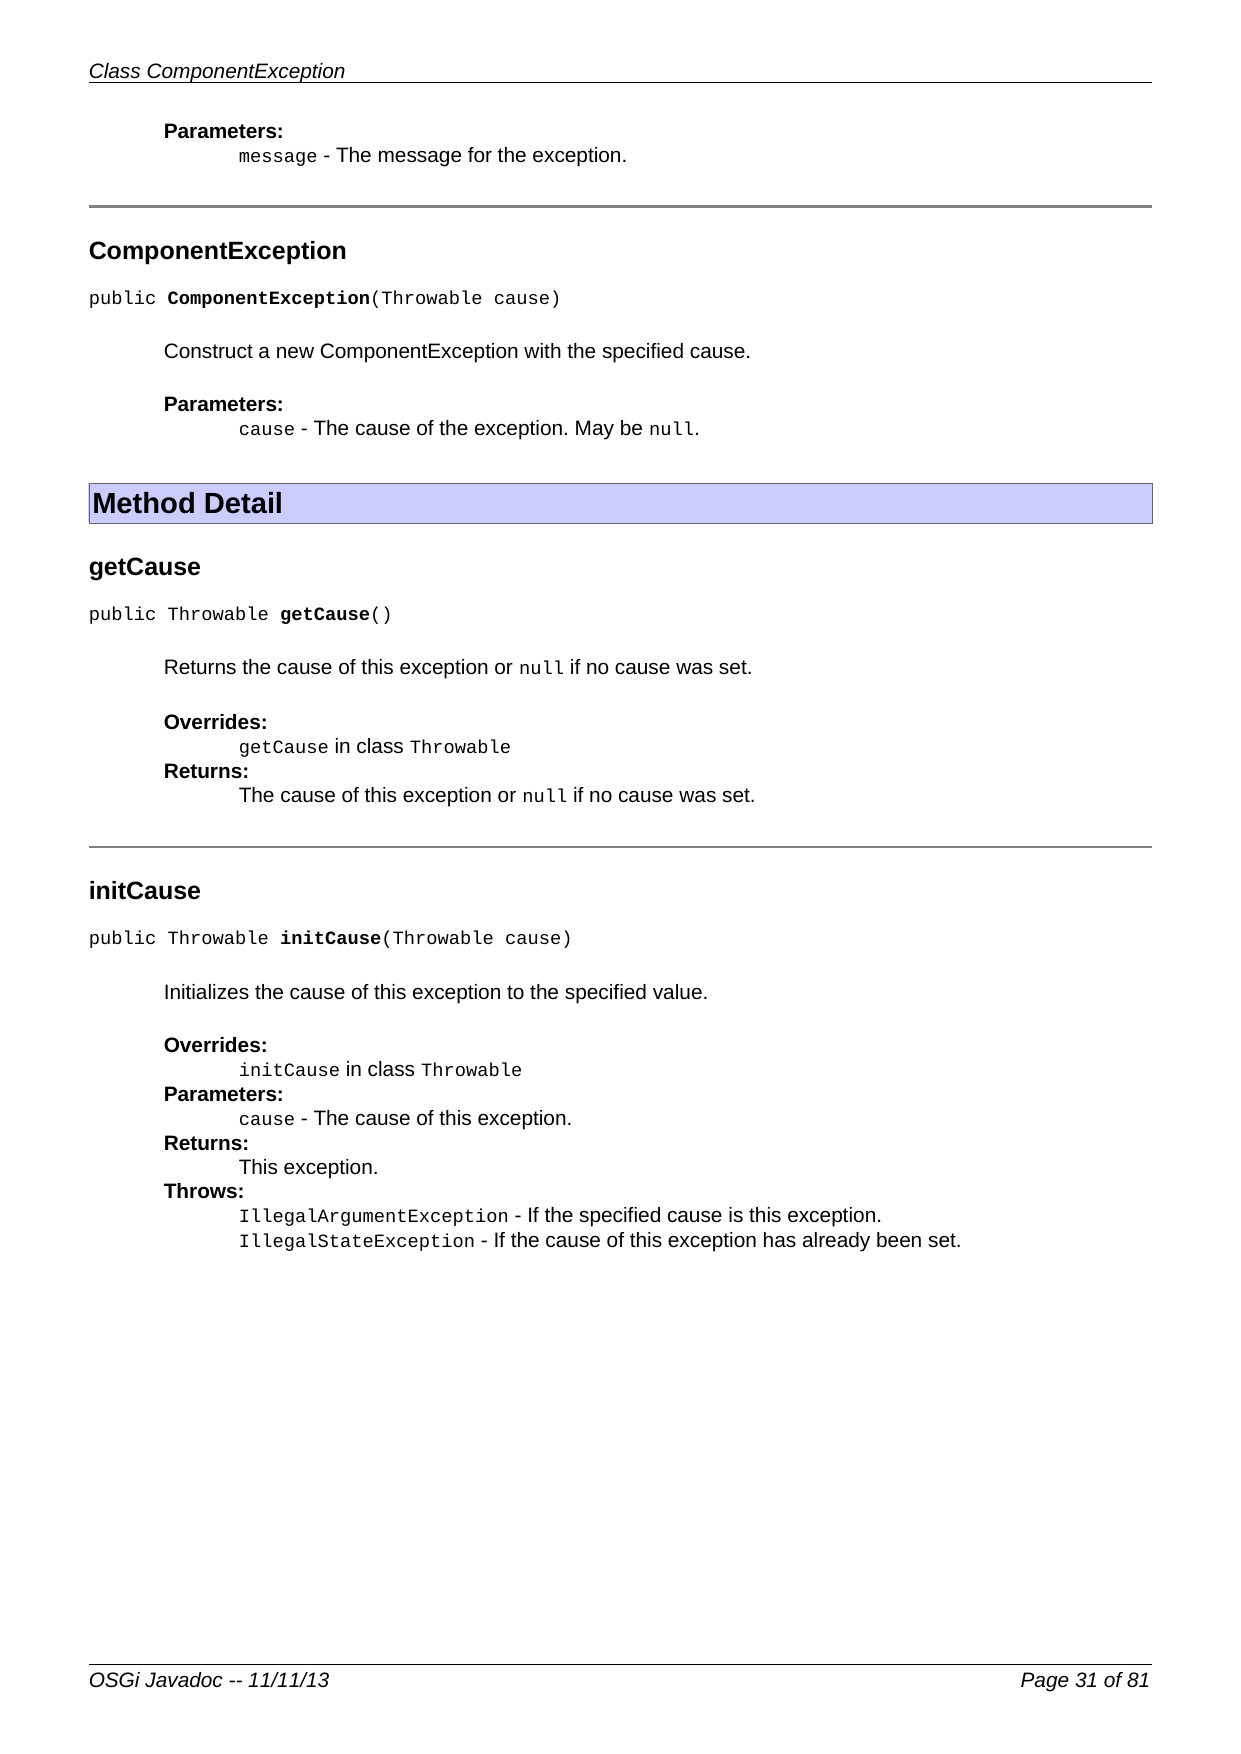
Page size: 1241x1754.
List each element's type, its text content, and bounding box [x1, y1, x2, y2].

subtitle ComponentException [88, 236, 1152, 264]
text This exception. [238, 1155, 1152, 1179]
text Parameters: [163, 392, 1152, 416]
text Initializes the cause of this exception to the specified value. [163, 979, 1152, 1003]
text initCause in class Throwable [238, 1057, 1152, 1082]
text Returns: [163, 1131, 1152, 1155]
text The cause of this exception or null if no cause was set. [238, 783, 1152, 808]
text cause - The cause of the exception. May be null. [238, 416, 1152, 441]
text public ComponentException(Throwable cause) [88, 289, 1152, 310]
text Overrides: [163, 1033, 1152, 1057]
text Parameters: [163, 1082, 1152, 1106]
subtitle initCause [88, 876, 1152, 905]
text IllegalStateException - If the cause of this exception has already been set. [238, 1228, 1152, 1253]
text Returns: [163, 759, 1152, 783]
text message - The message for the exception. [238, 142, 1152, 168]
text getCause in class Throwable [238, 733, 1152, 759]
text Overrides: [163, 709, 1152, 733]
text public Throwable initCause(Throwable cause) [88, 929, 1152, 950]
text Construct a new ComponentException with the specified cause. [163, 339, 1152, 363]
subtitle getCause [88, 552, 1152, 581]
text cause - The cause of this exception. [238, 1106, 1152, 1131]
text IllegalArgumentException - If the specified cause is this exception. [238, 1203, 1152, 1228]
text Returns the cause of this exception or null if no cause was set. [163, 655, 1152, 680]
text Throws: [163, 1179, 1152, 1203]
subtitle Method Detail [90, 484, 1152, 523]
text Parameters: [163, 118, 1152, 142]
text public Throwable getCause() [88, 605, 1152, 626]
